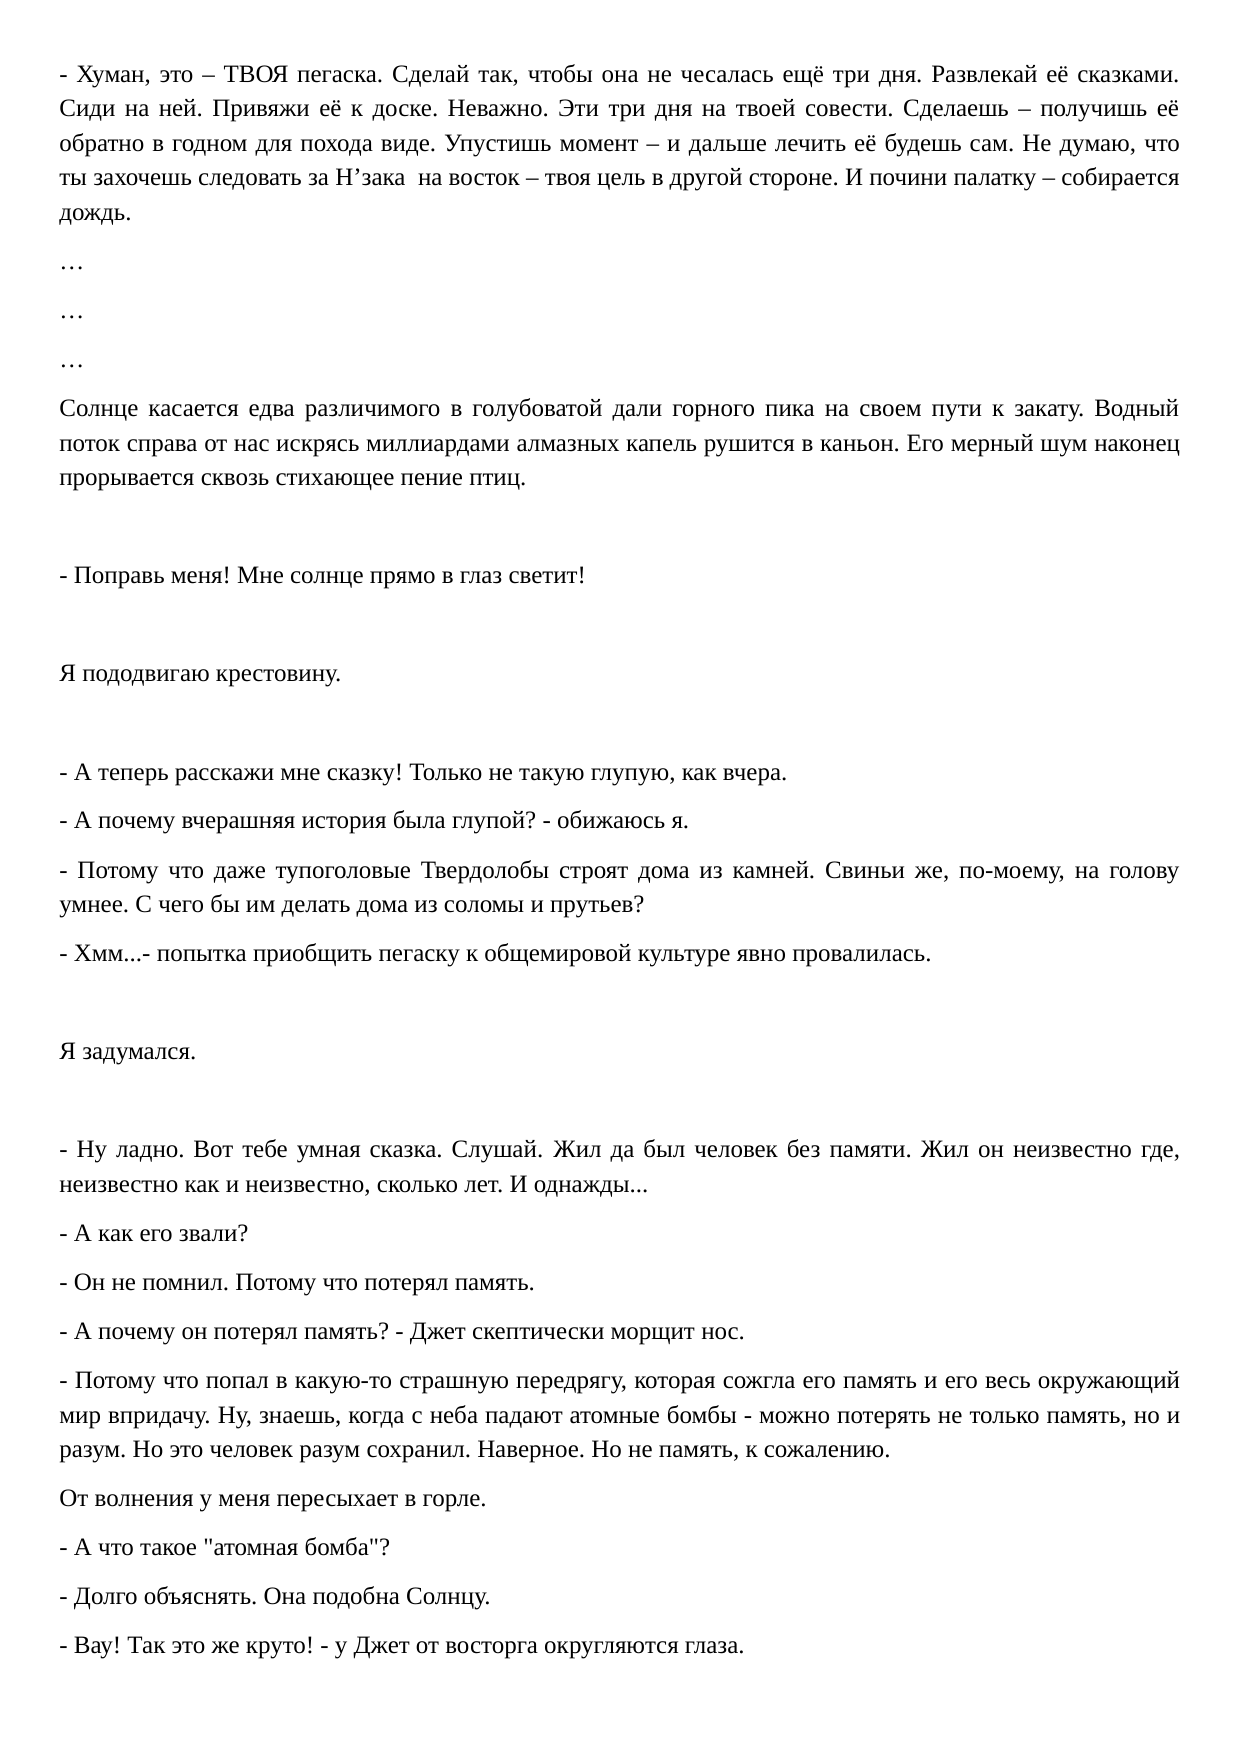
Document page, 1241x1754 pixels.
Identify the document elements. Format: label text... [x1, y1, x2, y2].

text Я пододвигаю крестовину. [59, 658, 1181, 687]
text От волнения у меня пересыхает в горле. [59, 1483, 1181, 1512]
text Солнце касается едва различимого в голубоватой дали горного пика на своем пути к закату. Водный поток справа от нас искрясь миллиардами алмазных капель рушится в каньон. Его мерный шум наконец прорывается сквозь стихающее пение птиц. [59, 393, 1181, 491]
text Я задумался. [59, 1036, 1181, 1065]
text - А почему вчерашняя история была глупой? - обижаюсь я. [59, 806, 1181, 834]
text … [59, 344, 1181, 373]
text - А теперь расскажи мне сказку! Только не такую глупую, как вчера. [59, 757, 1181, 785]
text - Долго объяснять. Она подобна Солнцу. [59, 1581, 1181, 1610]
text - Потому что попал в какую-то страшную передрягу, которая сожгла его память и его весь окружающий мир впридачу. Ну, знаешь, когда с неба падают атомные бомбы - можно потерять не только память, но и разум. Но это человек разум сохранил. Наверное. Но не память, к сожалению. [59, 1365, 1181, 1463]
text - Вау! Так это же круто! - у Джет от восторга округляются глаза. [59, 1630, 1181, 1659]
text - А как его звали? [59, 1218, 1181, 1247]
text - А почему он потерял память? - Джет скептически морщит нос. [59, 1316, 1181, 1345]
text - Поправь меня! Мне солнце прямо в глаз светит! [59, 560, 1181, 589]
text … [59, 295, 1181, 324]
text - Хуман, это – ТВОЯ пегаска. Сделай так, чтобы она не чесалась ещё три дня. Развлекай её сказками. Сиди на ней. Привяжи её к доске. Неважно. Эти три дня на твоей совести. Сделаешь – получишь её обратно в годном для похода виде. Упустишь момент – и дальше лечить её будешь сам. Не думаю, что ты захочешь следовать за Н’зака на восток – твоя цель в другой стороне. И почини палатку – собирается дождь. [59, 59, 1181, 226]
text … [59, 246, 1181, 275]
text - Хмм...- попытка приобщить пегаску к общемировой культуре явно провалилась. [59, 938, 1181, 967]
text - А что такое "атомная бомба"? [59, 1532, 1181, 1561]
text - Ну ладно. Вот тебе умная сказка. Слушай. Жил да был человек без памяти. Жил он неизвестно где, неизвестно как и неизвестно, сколько лет. И однажды... [59, 1134, 1181, 1198]
text - Он не помнил. Потому что потерял память. [59, 1267, 1181, 1296]
text - Потому что даже тупоголовые Твердолобы строят дома из камней. Свиньи же, по-моему, на голову умнее. С чего бы им делать дома из соломы и прутьев? [59, 855, 1181, 918]
